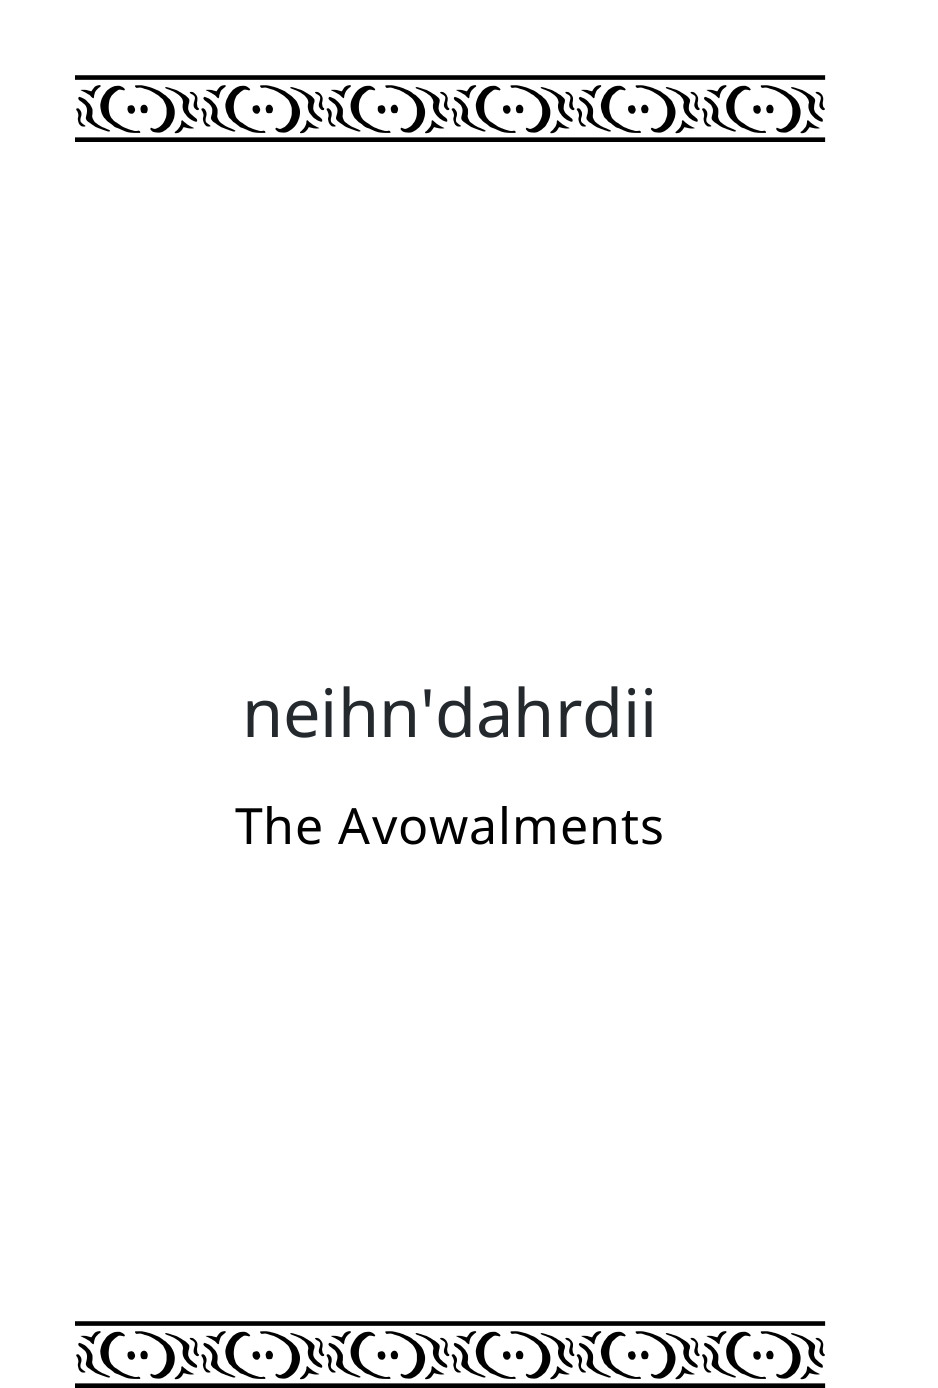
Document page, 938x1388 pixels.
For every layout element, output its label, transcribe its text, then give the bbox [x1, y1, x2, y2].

text The Avowalments [75, 791, 825, 859]
picture [75, 75, 826, 142]
picture [75, 1321, 826, 1388]
subtitle neihn'dahrdii [75, 666, 825, 757]
